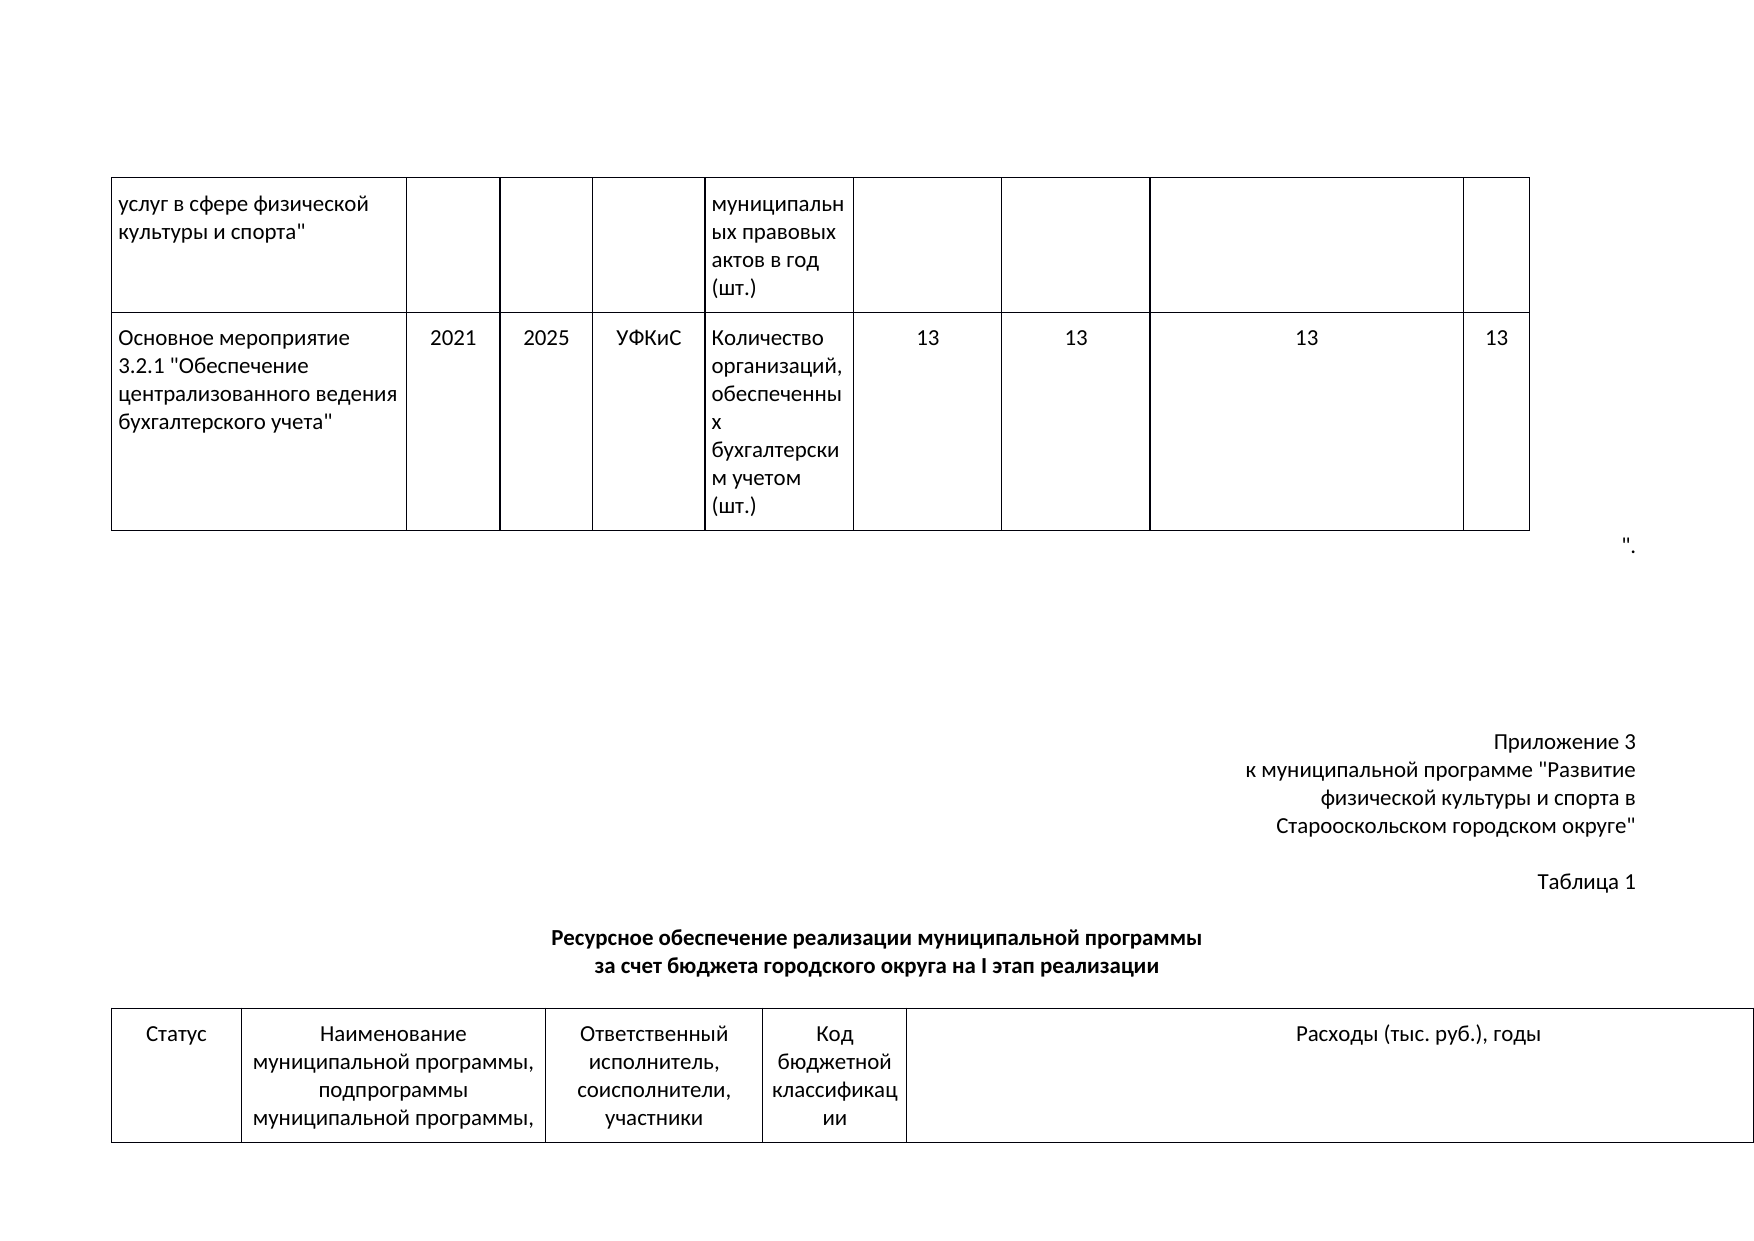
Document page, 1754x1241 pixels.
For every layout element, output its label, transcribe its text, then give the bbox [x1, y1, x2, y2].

title Ресурсное обеспечение реализации муниципальной программы [118, 923, 1636, 951]
table_cell [407, 178, 499, 312]
table_header Расходы (тыс. руб.), годы [907, 1009, 1753, 1142]
table_cell [1464, 178, 1529, 312]
table_cell 2025 [501, 313, 592, 530]
table_header Ответственный исполнитель, соисполнители, участники [546, 1009, 762, 1142]
table_cell 13 [854, 313, 1001, 530]
table_cell Количество организаций, обеспеченных бухгалтерским учетом (шт.) [706, 313, 853, 530]
table_cell [1151, 178, 1463, 312]
table_cell УФКиС [593, 313, 704, 530]
subtitle Таблица 1 [118, 867, 1636, 895]
table_cell 13 [1464, 313, 1529, 530]
table_header Код бюджетной классификации [763, 1009, 906, 1142]
table_cell 13 [1151, 313, 1463, 530]
text ". [118, 531, 1636, 559]
table_cell [593, 178, 704, 312]
table_cell муниципальных правовых актов в год (шт.) [706, 178, 853, 312]
table_cell [501, 178, 592, 312]
text физической культуры и спорта в [118, 783, 1636, 811]
text Старооскольском городском округе" [118, 811, 1636, 839]
table_cell 13 [1002, 313, 1149, 530]
table_cell [1002, 178, 1149, 312]
table_cell [854, 178, 1001, 312]
table_header Статус [112, 1009, 241, 1142]
table_cell Основное мероприятие 3.2.1 "Обеспечение централизованного ведения бухгалтерского учета" [112, 313, 406, 530]
table_cell 2021 [407, 313, 499, 530]
table_cell услуг в сфере физической культуры и спорта" [112, 178, 406, 312]
title за счет бюджета городского округа на I этап реализации [118, 951, 1636, 979]
subtitle Приложение 3 [118, 727, 1636, 755]
text к муниципальной программе "Развитие [118, 755, 1636, 783]
table_header Наименование муниципальной программы, подпрограммы муниципальной программы, [242, 1009, 545, 1142]
